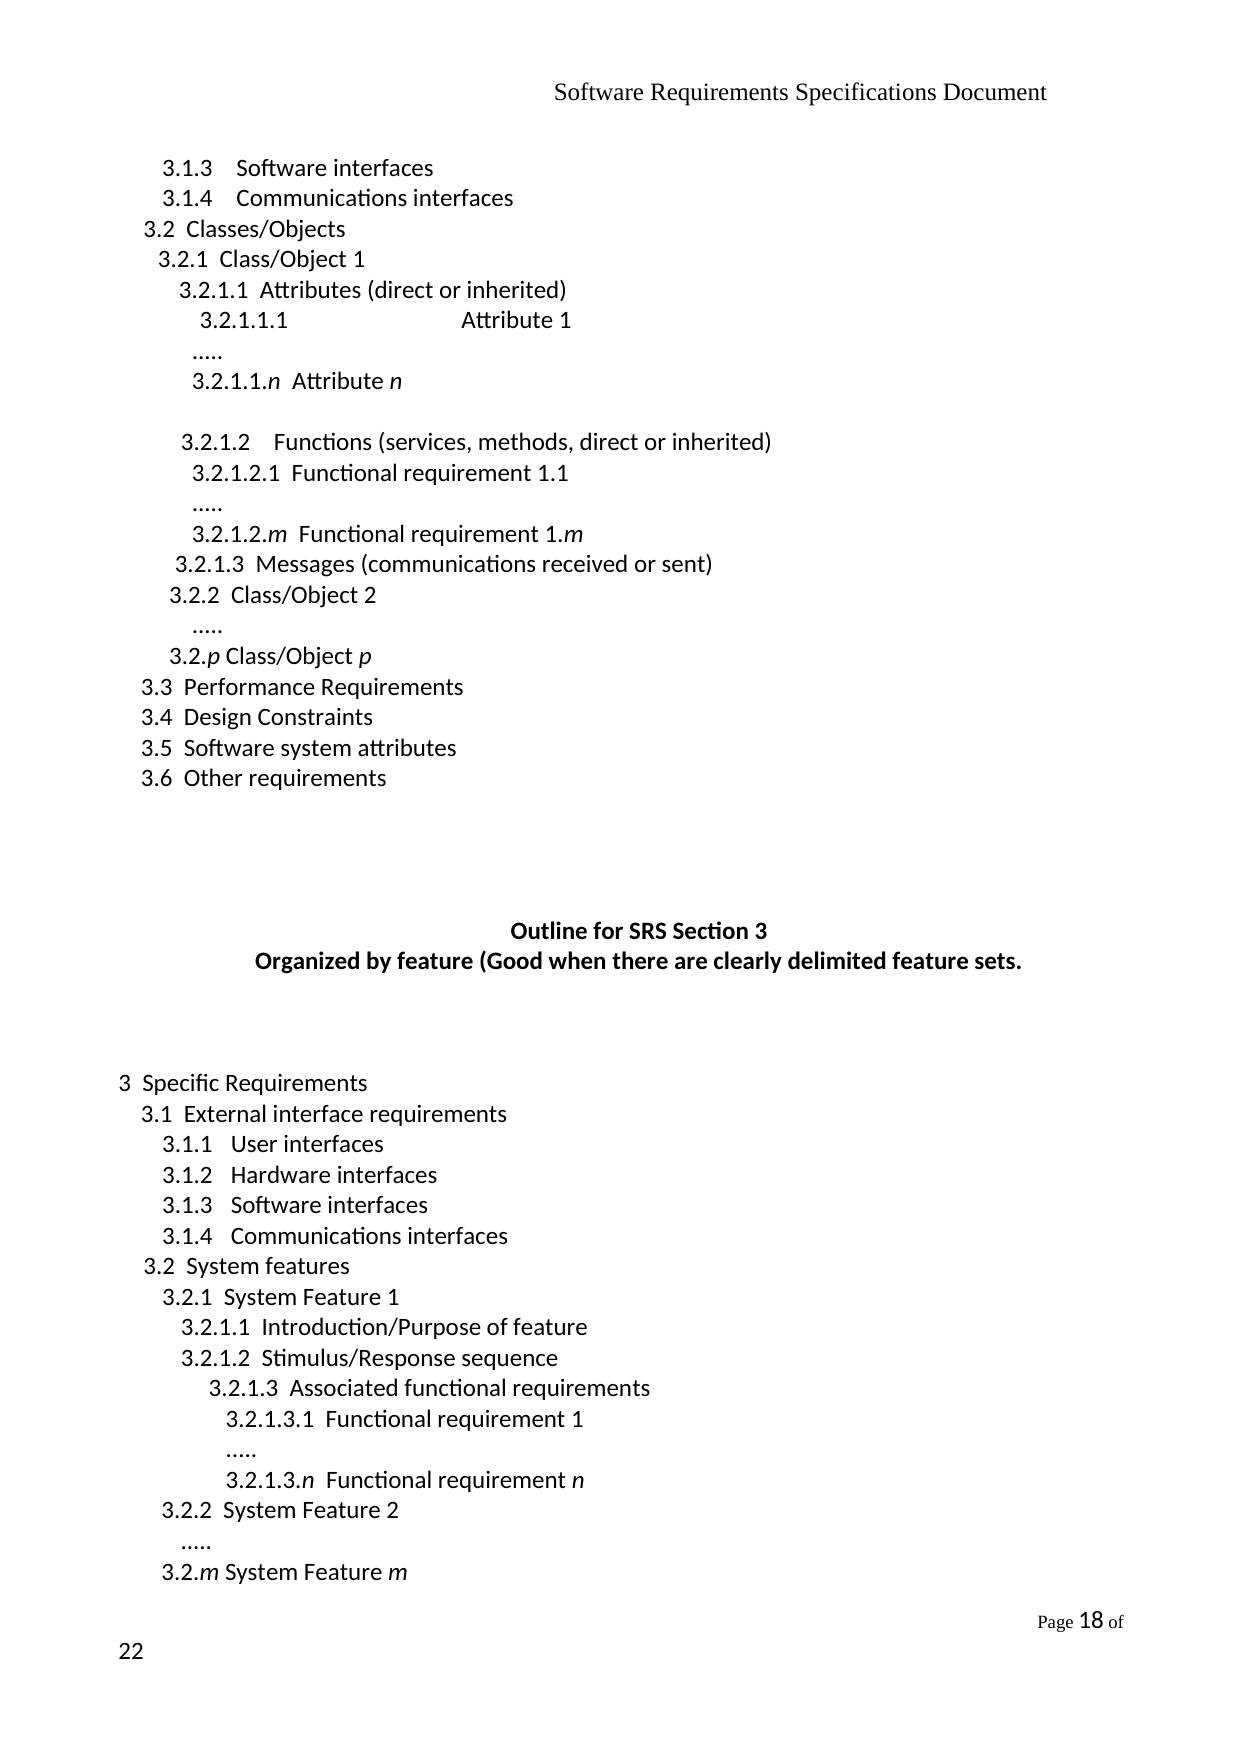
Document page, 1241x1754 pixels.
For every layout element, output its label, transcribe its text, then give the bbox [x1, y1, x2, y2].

text 3.2.1.1 Attributes (direct or inherited) [162, 274, 1159, 304]
list Hardware interfaces [162, 1159, 1159, 1189]
text Organized by feature (Good when there are clearly delimited feature sets. [118, 945, 1159, 976]
list Software interfaces [162, 152, 1159, 182]
text 3.2.1.3.1 Functional requirement 1 [118, 1403, 1159, 1434]
text 3.2.1.2.1 Functional requirement 1.1 [118, 457, 1159, 487]
text ..... [118, 1434, 1159, 1464]
list Communications interfaces [162, 182, 1159, 213]
list Functions (services, methods, direct or inherited) [181, 426, 1159, 457]
list Communications interfaces [162, 1220, 1159, 1251]
text 3.2.1.1 Introduction/Purpose of feature [181, 1312, 1159, 1342]
list Software interfaces [162, 1189, 1159, 1220]
text ..... [118, 1525, 1159, 1556]
text 3.6 Other requirements [118, 762, 1159, 793]
list Attribute 1 [199, 304, 1159, 335]
list Classes/Objects [143, 213, 1159, 243]
text 3.2.1 Class/Object 1 [118, 243, 1159, 274]
text Outline for SRS Section 3 [118, 915, 1159, 945]
text 3.2.1.3 Messages (communications received or sent) [118, 548, 1159, 579]
text ..... [118, 609, 1159, 640]
text 3.2.p Class/Object p [118, 640, 1159, 671]
text ..... [118, 335, 1159, 365]
text 3.2.1.2.m Functional requirement 1.m [118, 518, 1159, 548]
list System features [143, 1251, 1159, 1281]
text 3.2.m System Feature m [118, 1556, 1159, 1586]
text 3.2.1 System Feature 1 [162, 1281, 1159, 1312]
list User interfaces [162, 1128, 1159, 1159]
text ..... [118, 487, 1159, 518]
text 3.5 Software system attributes [118, 732, 1159, 762]
text 3.2.2 System Feature 2 [118, 1495, 1159, 1525]
text 3.2.1.2 Stimulus/Response sequence [181, 1342, 1159, 1373]
text 3.2.2 Class/Object 2 [118, 579, 1159, 609]
text 3.2.1.3 Associated functional requirements [118, 1373, 1159, 1403]
text 3.4 Design Constraints [118, 701, 1159, 732]
text 3.2.1.3.n Functional requirement n [118, 1464, 1159, 1495]
text 3.3 Performance Requirements [118, 671, 1159, 701]
text 3 Specific Requirements [118, 1067, 1159, 1098]
text 3.1 External interface requirements [118, 1098, 1159, 1128]
text 3.2.1.1.n Attribute n [118, 365, 1159, 396]
